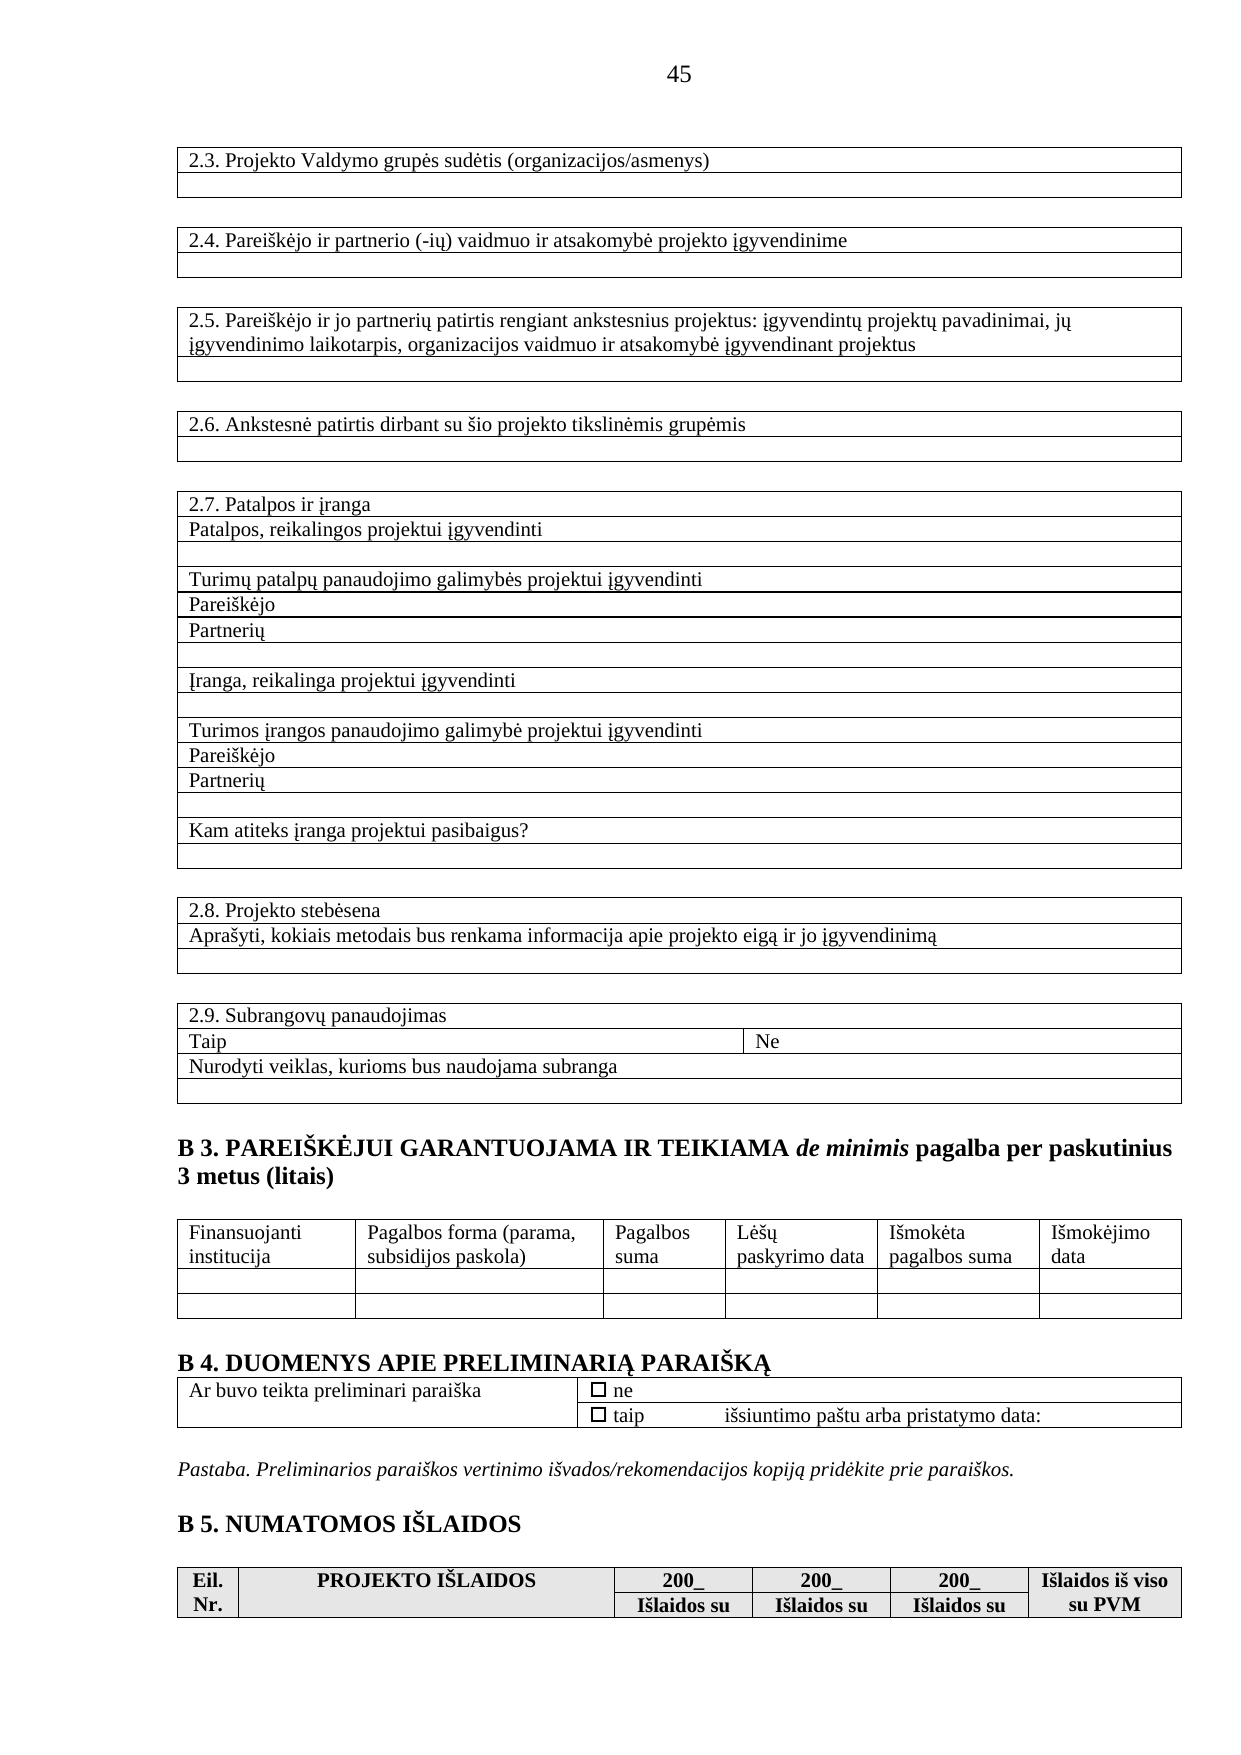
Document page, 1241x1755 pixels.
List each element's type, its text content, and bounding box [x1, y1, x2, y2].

text B 4. DUOMENYS APIE PRELIMINARIĄ PARAIŠKĄ [177, 1348, 1181, 1377]
table_header 2.6. Ankstesnė patirtis dirbant su šio projekto tikslinėmis grupėmis [178, 412, 1181, 436]
table_cell [178, 1294, 355, 1318]
table_cell Nurodyti veiklas, kurioms bus naudojama subranga [178, 1054, 1181, 1078]
table_cell [178, 437, 1181, 461]
table_cell Turimos įrangos panaudojimo galimybė projektui įgyvendinti [178, 718, 1181, 742]
table_cell Ne [744, 1029, 1181, 1053]
table_cell [726, 1269, 877, 1293]
table_cell [878, 1294, 1039, 1318]
table_cell [178, 949, 1181, 973]
table_cell [178, 693, 1181, 717]
table_cell Pareiškėjo [178, 743, 1181, 767]
table_cell [178, 542, 1181, 566]
table_cell [878, 1269, 1039, 1293]
table_header 200_ [891, 1568, 1028, 1592]
table_header  ne [578, 1378, 1181, 1402]
table_header Pagalbos forma (parama, subsidijos paskola) [356, 1220, 603, 1268]
table_cell [604, 1294, 725, 1318]
table_cell Išlaidos su [891, 1593, 1028, 1617]
table_cell [356, 1294, 603, 1318]
table_header Pagalbos suma [604, 1220, 725, 1268]
table_cell Pareiškėjo [178, 593, 1181, 616]
table_cell [178, 357, 1181, 381]
table_cell Kam atiteks įranga projektui pasibaigus? [178, 818, 1181, 842]
table_header Išlaidos iš viso su PVM [1029, 1568, 1181, 1617]
table_cell [178, 844, 1181, 867]
table_cell Aprašyti, kokiais metodais bus renkama informacija apie projekto eigą ir jo įgyvendinimą [178, 924, 1181, 947]
table_header 2.7. Patalpos ir įranga [178, 492, 1181, 516]
table_header PROJEKTO IŠLAIDOS [239, 1568, 614, 1617]
table_header 2.4. Pareiškėjo ir partnerio (-ių) vaidmuo ir atsakomybė projekto įgyvendinime [178, 228, 1181, 252]
table_header 2.8. Projekto stebėsena [178, 898, 1181, 922]
table_cell [726, 1294, 877, 1318]
table_cell Įranga, reikalinga projektui įgyvendinti [178, 668, 1181, 692]
table_header 2.9. Subrangovų panaudojimas [178, 1004, 1181, 1027]
table_cell [178, 793, 1181, 817]
table_header Ar buvo teikta preliminari paraiška [178, 1378, 577, 1427]
table_header 2.5. Pareiškėjo ir jo partnerių patirtis rengiant ankstesnius projektus: įgyvendintų projektų pavadinimai, jų įgyvendinimo laikotarpis, organizacijos vaidmuo ir atsakomybė įgyvendinant projektus [178, 308, 1181, 356]
table_header Išmokėta pagalbos suma [878, 1220, 1039, 1268]
table_cell Taip [178, 1029, 743, 1053]
table_cell [178, 1079, 1181, 1103]
table_cell [178, 643, 1181, 667]
table_cell  taip išsiuntimo paštu arba pristatymo data: [578, 1403, 1181, 1427]
table_cell Partnerių [178, 768, 1181, 792]
table_cell Išlaidos su [753, 1593, 890, 1617]
table_header 200_ [753, 1568, 890, 1592]
table_cell [178, 253, 1181, 277]
text B 3. PAREIŠKĖJUI GARANTUOJAMA IR TEIKIAMA de minimis pagalba per paskutinius 3 metus (litais) [177, 1133, 1181, 1190]
table_cell [604, 1269, 725, 1293]
table_cell [356, 1269, 603, 1293]
table_cell Partnerių [178, 618, 1181, 642]
table_header Eil. Nr. [178, 1568, 238, 1617]
table_cell [178, 1269, 355, 1293]
table_header Lėšų paskyrimo data [726, 1220, 877, 1268]
table_cell Patalpos, reikalingos projektui įgyvendinti [178, 517, 1181, 541]
table_cell [178, 173, 1181, 197]
table_cell Turimų patalpų panaudojimo galimybės projektui įgyvendinti [178, 567, 1181, 591]
text B 5. NUMATOMOS IŠLAIDOS [177, 1509, 1181, 1538]
table_header Finansuojanti institucija [178, 1220, 355, 1268]
table_cell [1040, 1269, 1181, 1293]
table_header 2.3. Projekto Valdymo grupės sudėtis (organizacijos/asmenys) [178, 148, 1181, 172]
table_cell Išlaidos su [615, 1593, 752, 1617]
table_header 200_ [615, 1568, 752, 1592]
table_cell [1040, 1294, 1181, 1318]
table_header Išmokėjimo data [1040, 1220, 1181, 1268]
text Pastaba. Preliminarios paraiškos vertinimo išvados/rekomendacijos kopiją pridėkite prie paraiškos. [177, 1457, 1181, 1481]
